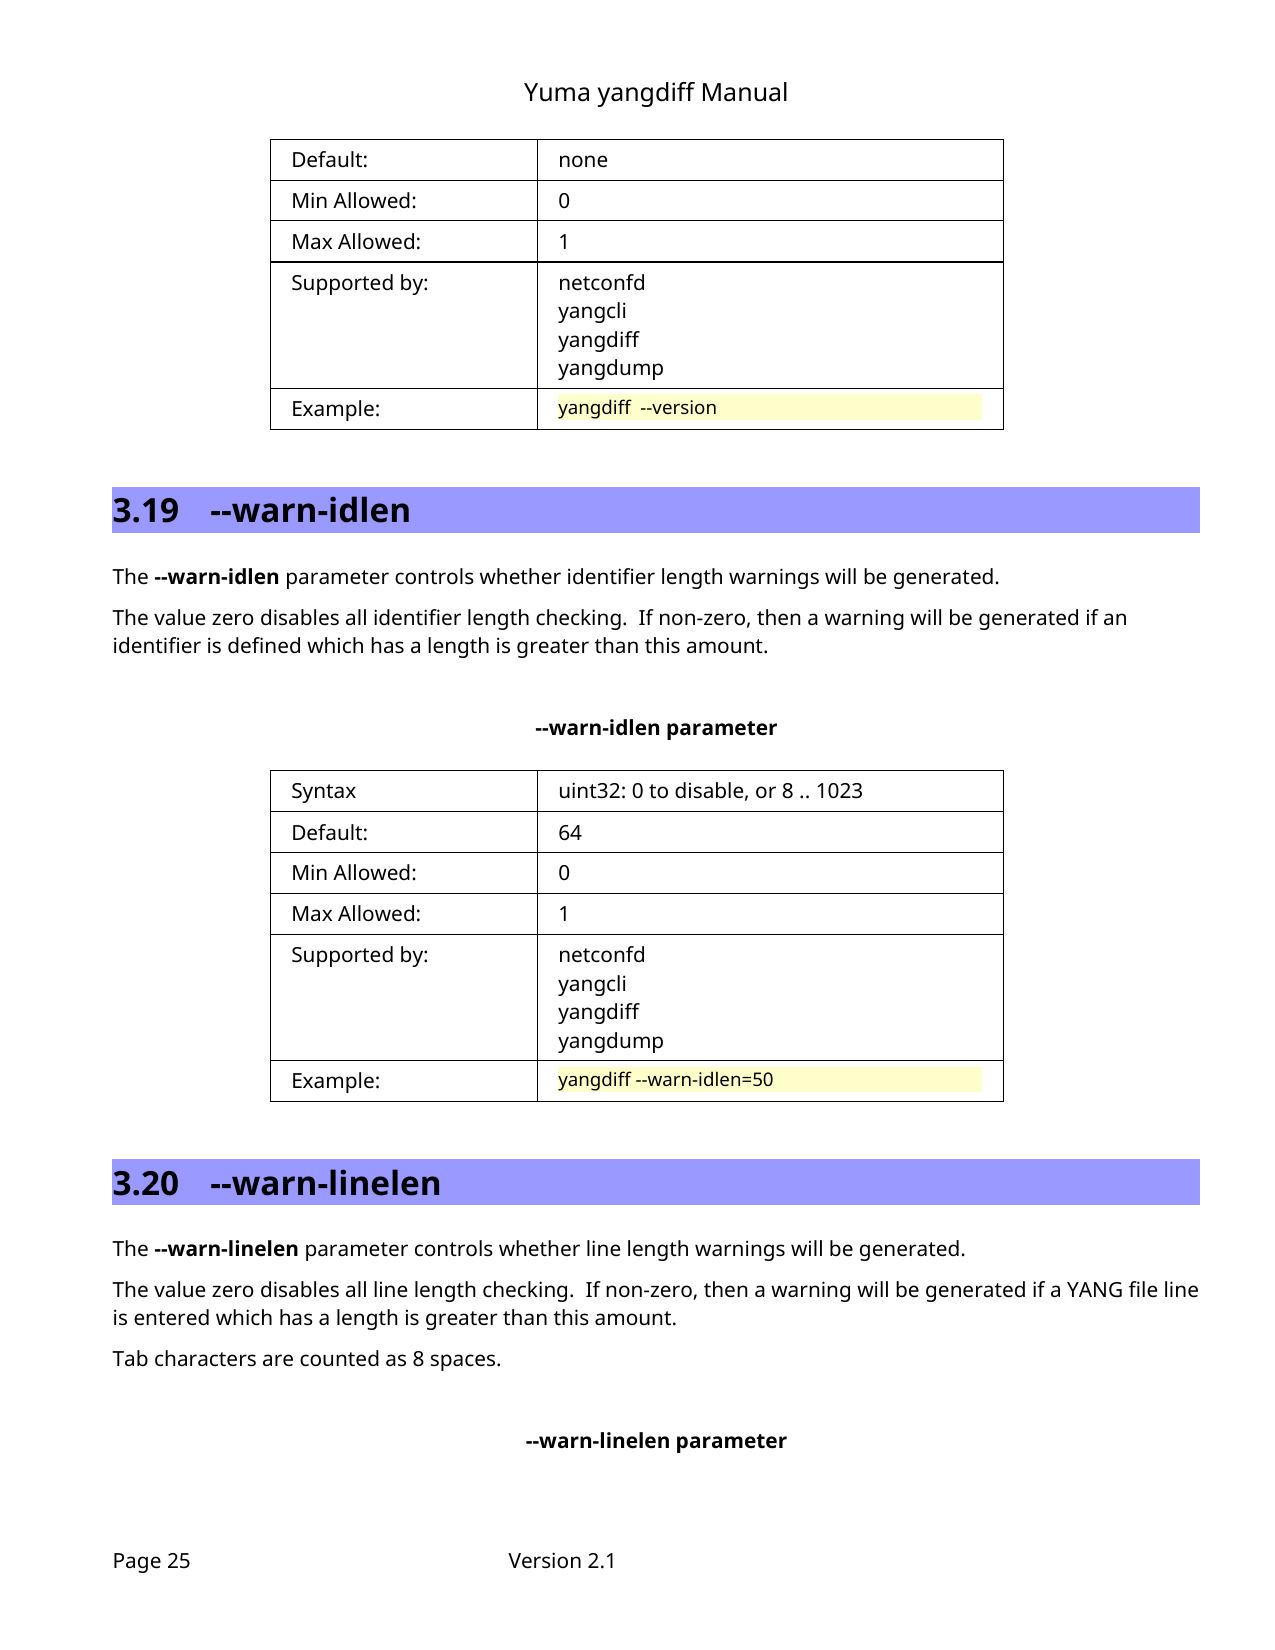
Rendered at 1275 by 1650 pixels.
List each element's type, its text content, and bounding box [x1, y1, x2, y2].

text The --warn-linelen parameter controls whether line length warnings will be generated. [112, 1234, 1200, 1262]
table_cell yangdiff --version [538, 389, 1003, 428]
table_cell 0 [538, 853, 1003, 893]
text The value zero disables all identifier length checking. If non-zero, then a warning will be generated if an identifier is defined which has a length is greater than this amount. [112, 603, 1200, 659]
subtitle --warn-idlen parameter [127, 713, 1185, 741]
table_cell netconfd yangcli yangdiff yangdump [538, 263, 1003, 388]
text The value zero disables all line length checking. If non-zero, then a warning will be generated if a YANG file line is entered which has a length is greater than this amount. [112, 1275, 1200, 1332]
table_cell netconfd yangcli yangdiff yangdump [538, 935, 1003, 1060]
table_cell Supported by: [271, 935, 537, 1060]
table_cell Max Allowed: [271, 894, 537, 934]
text The --warn-idlen parameter controls whether identifier length warnings will be generated. [112, 562, 1200, 590]
table_cell 1 [538, 894, 1003, 934]
subtitle --warn-linelen [112, 1159, 1200, 1205]
table_cell Example: [271, 389, 537, 428]
table_cell Example: [271, 1061, 537, 1101]
table_cell 64 [538, 812, 1003, 852]
subtitle --warn-idlen [112, 487, 1200, 533]
subtitle --warn-linelen parameter [127, 1426, 1185, 1455]
table_cell Max Allowed: [271, 221, 537, 261]
table_cell Min Allowed: [271, 181, 537, 220]
table_cell none [538, 140, 1003, 179]
table_cell yangdiff --warn-idlen=50 [538, 1061, 1003, 1101]
table_cell Min Allowed: [271, 853, 537, 893]
table_cell 1 [538, 221, 1003, 261]
table_cell Default: [271, 812, 537, 852]
table_cell Default: [271, 140, 537, 179]
table_cell Supported by: [271, 263, 537, 388]
text Tab characters are counted as 8 spaces. [112, 1344, 1200, 1373]
table_header Syntax [271, 771, 537, 811]
table_header uint32: 0 to disable, or 8 .. 1023 [538, 771, 1003, 811]
table_cell 0 [538, 181, 1003, 220]
